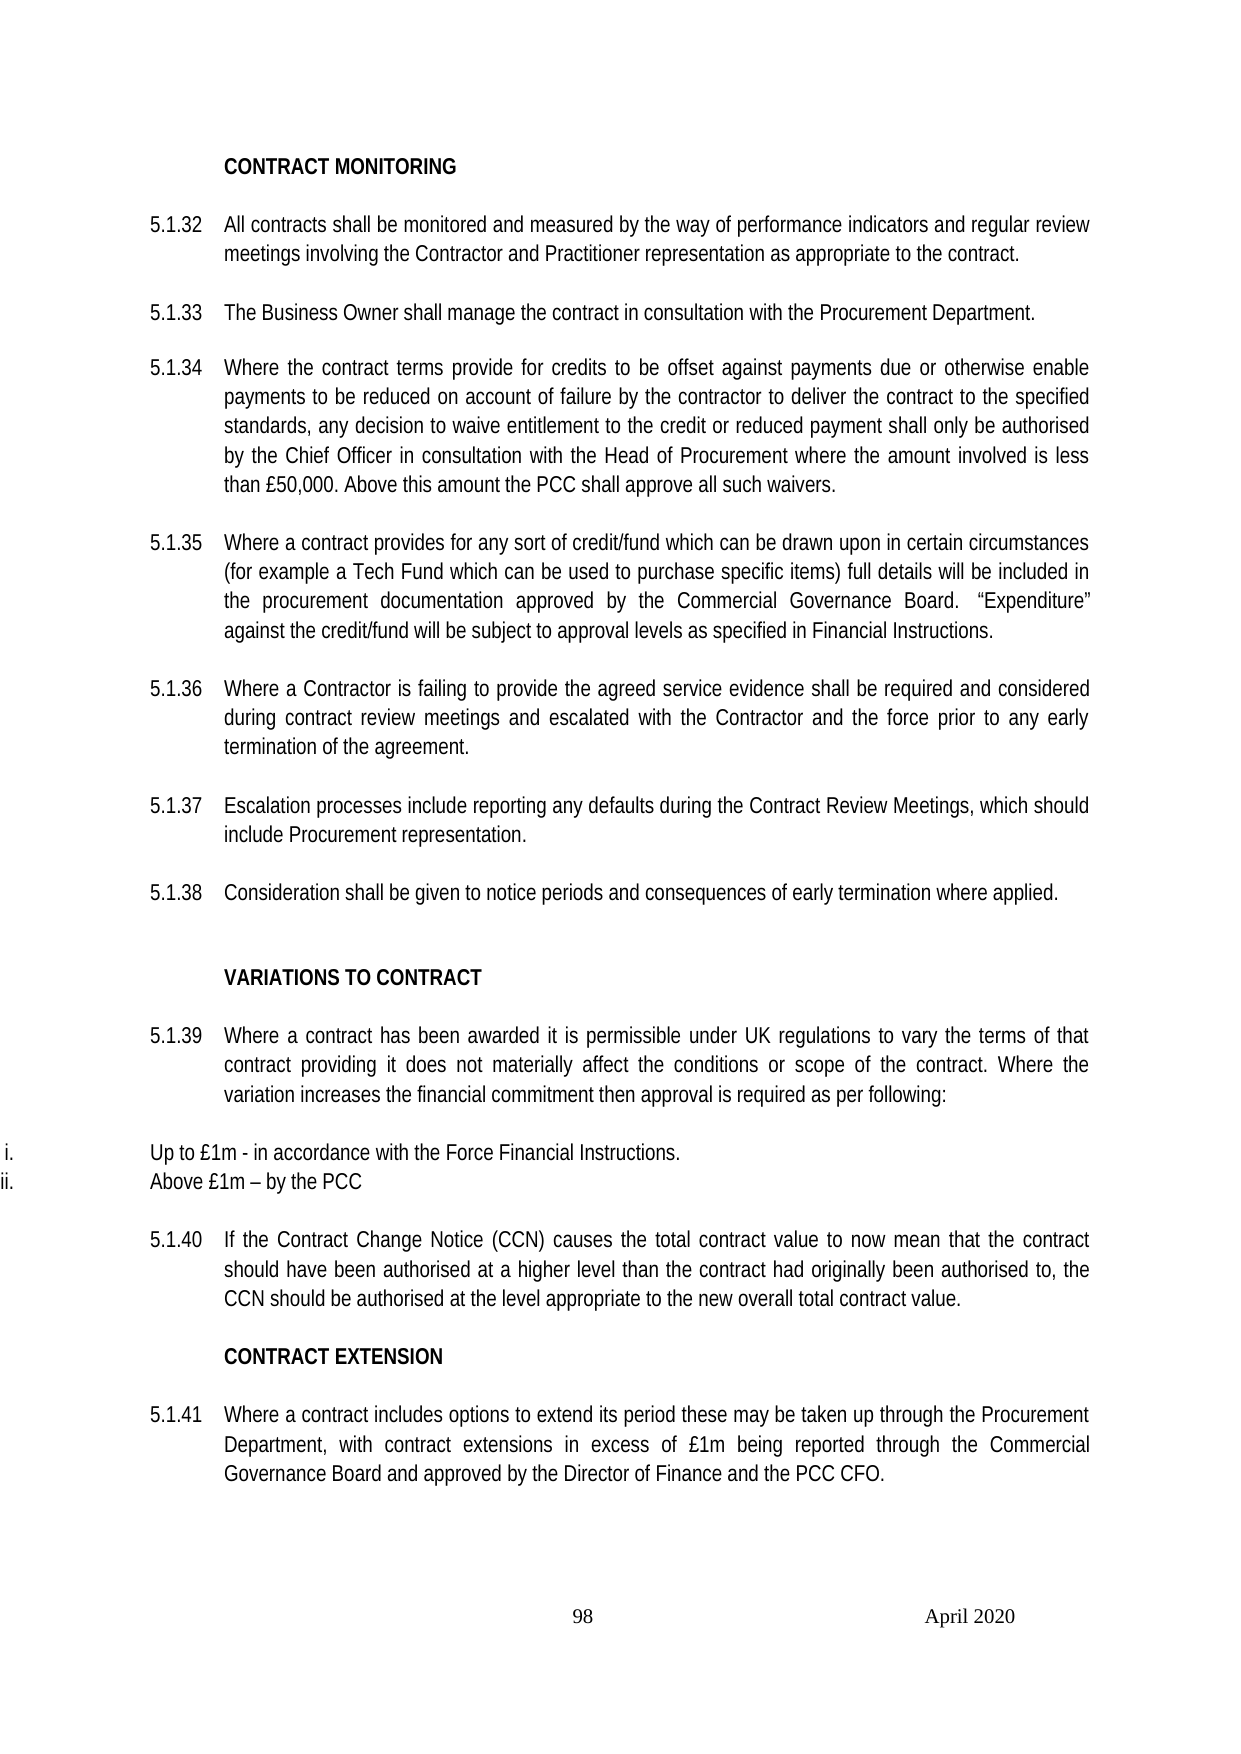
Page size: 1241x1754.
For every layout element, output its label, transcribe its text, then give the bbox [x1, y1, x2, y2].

list Above £1m – by the PCC [14, 1165, 1090, 1194]
list The Business Owner shall manage the contract in consultation with the Procurement Department. [150, 296, 1090, 325]
list Where a contract provides for any sort of credit/fund which can be drawn upon in certain circumstances (for example a Tech Fund which can be used to purchase specific items) full details will be included in the procurement documentation approved by the Commercial Governance Board. “Expenditure” against the credit/fund will be subject to approval levels as specified in Financial Instructions. [150, 526, 1090, 643]
list Where the contract terms provide for credits to be offset against payments due or otherwise enable payments to be reduced on account of failure by the contractor to deliver the contract to the specified standards, any decision to waive entitlement to the credit or reduced payment shall only be authorised by the Chief Officer in consultation with the Head of Procurement where the amount involved is less than £50,000. Above this amount the PCC shall approve all such waivers. [150, 351, 1090, 497]
list Where a contract includes options to extend its period these may be taken up through the Procurement Department, with contract extensions in excess of £1m being reported through the Commercial Governance Board and approved by the Director of Finance and the PCC CFO. [150, 1398, 1090, 1486]
text CONTRACT MONITORING [224, 150, 1090, 179]
list Where a Contractor is failing to provide the agreed service evidence shall be required and considered during contract review meetings and escalated with the Contractor and the force prior to any early termination of the agreement. [150, 672, 1090, 760]
text VARIATIONS TO CONTRACT [224, 961, 1090, 990]
text CONTRACT EXTENSION [224, 1340, 1090, 1369]
list If the Contract Change Notice (CCN) causes the total contract value to now mean that the contract should have been authorised at a higher level than the contract had originally been authorised to, the CCN should be authorised at the level appropriate to the new overall total contract value. [150, 1223, 1090, 1311]
list Up to £1m - in accordance with the Force Financial Instructions. [14, 1136, 1090, 1165]
list Where a contract has been awarded it is permissible under UK regulations to vary the terms of that contract providing it does not materially affect the conditions or scope of the contract. Where the variation increases the financial commitment then approval is required as per following: [150, 1019, 1090, 1107]
list Consideration shall be given to notice periods and consequences of early termination where applied. [150, 876, 1090, 906]
list Escalation processes include reporting any defaults during the Contract Review Meetings, which should include Procurement representation. [150, 789, 1090, 847]
list All contracts shall be monitored and measured by the way of performance indicators and regular review meetings involving the Contractor and Practitioner representation as appropriate to the contract. [150, 208, 1090, 267]
